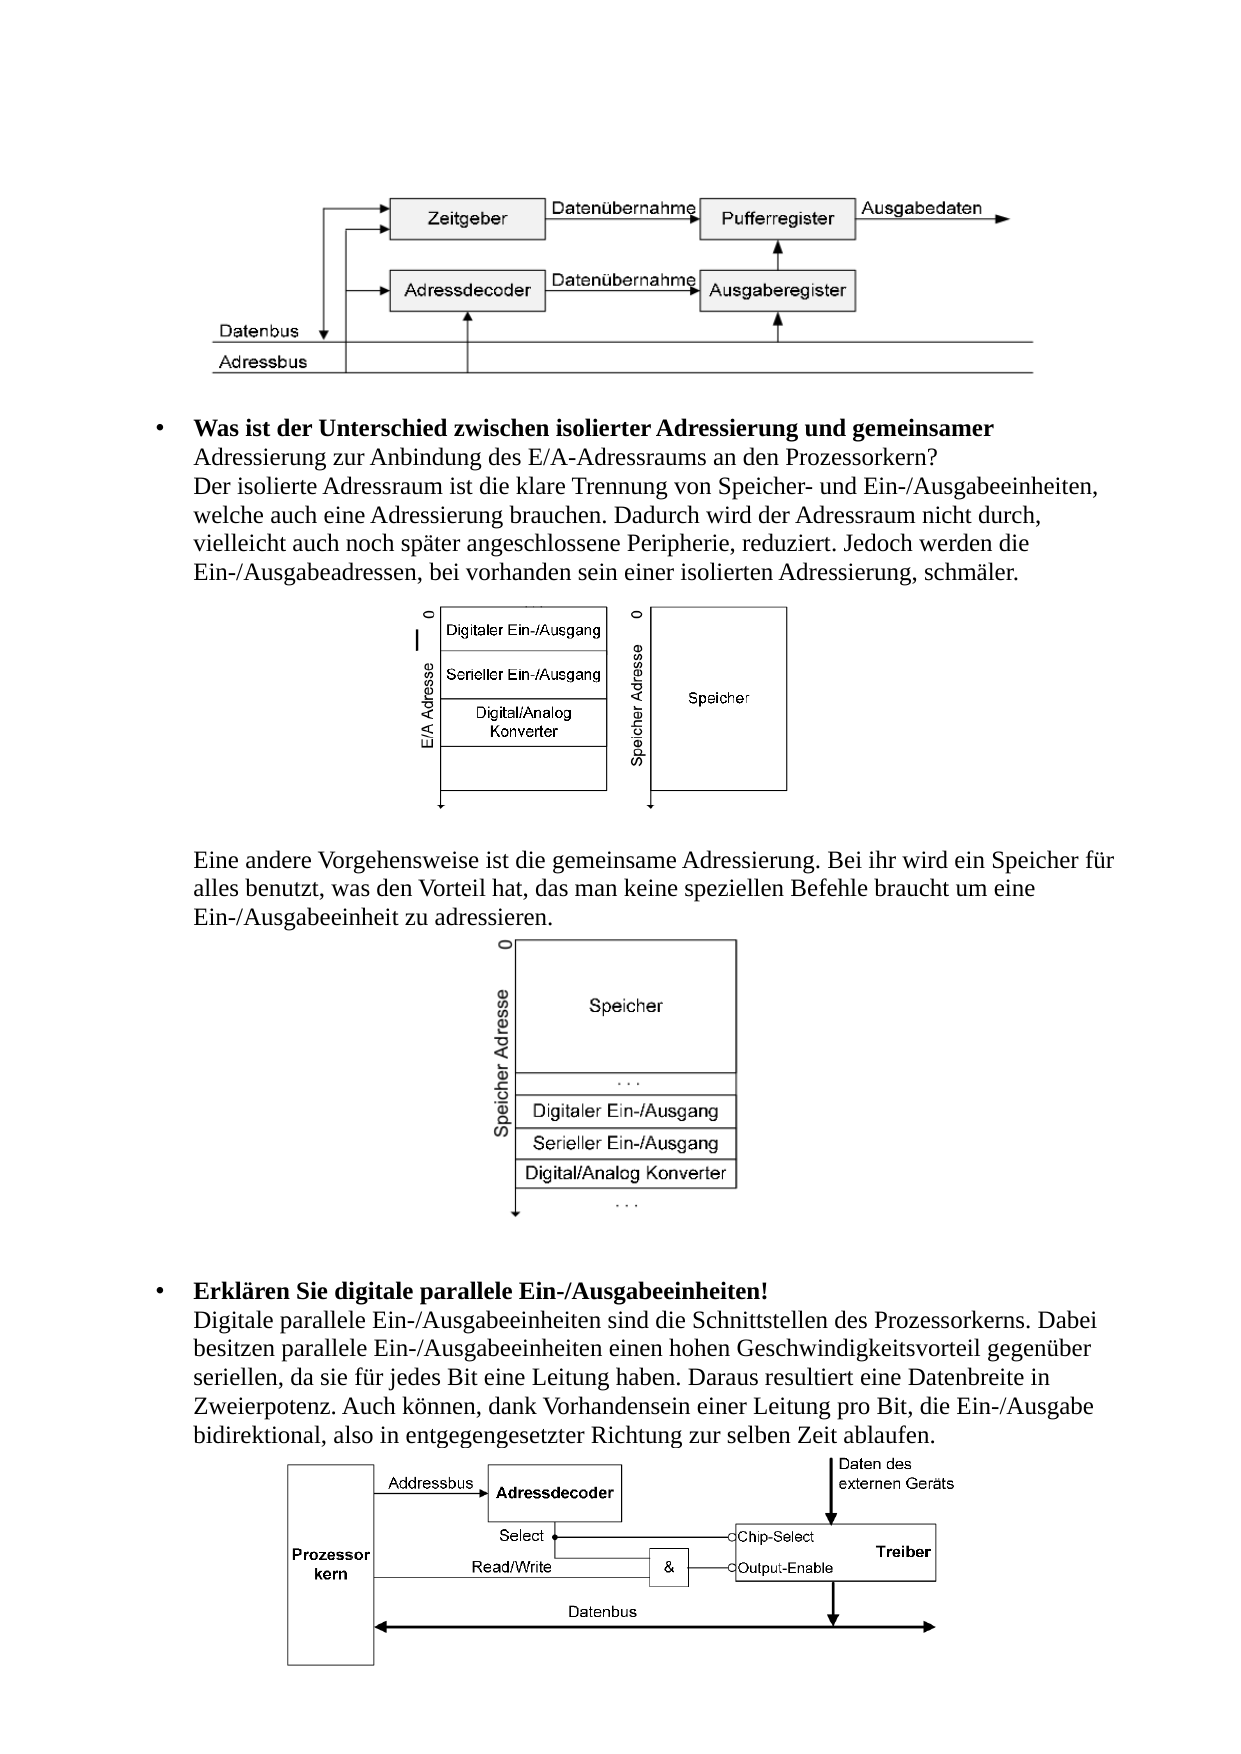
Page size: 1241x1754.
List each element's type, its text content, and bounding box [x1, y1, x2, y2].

list Erklären Sie digitale parallele Ein-/Ausgabeeinheiten! [156, 1276, 1122, 1305]
list Eine andere Vorgehensweise ist die gemeinsame Adressierung. Bei ihr wird ein Speicher für alles benutzt, was den Vorteil hat, das man keine speziellen Befehle braucht um eine Ein-/Ausgabeeinheit zu adressieren. [156, 845, 1122, 931]
list Was ist der Unterschied zwischen isolierter Adressierung und gemeinsamer Adressierung zur Anbindung des E/A-Adressraums an den Prozessorkern? [156, 413, 1122, 471]
picture [487, 931, 753, 1228]
list Digitale parallele Ein-/Ausgabeeinheiten sind die Schnittstellen des Prozessorkerns. Dabei besitzen parallele Ein-/Ausgabeeinheiten einen hohen Geschwindigkeitsvorteil gegenüber seriellen, da sie für jedes Bit eine Leitung haben. Daraus resultiert eine Datenbreite in Zweierpotenz. Auch können, dank Vorhandensein einer Leitung pro Bit, die Ein-/Ausgabe bidirektional, also in entgegengesetzter Richtung zur selben Zeit ablaufen. [156, 1305, 1122, 1448]
list Der isolierte Adressraum ist die klare Trennung von Speicher- und Ein-/Ausgabeeinheiten, welche auch eine Adressierung brauchen. Dadurch wird der Adressraum nicht durch, vielleicht auch noch später angeschlossene Peripherie, reduziert. Jedoch werden die Ein-/Ausgabeadressen, bei vorhanden sein einer isolierten Adressierung, schmäler. [156, 471, 1122, 586]
picture [415, 595, 796, 812]
picture [197, 176, 1044, 385]
picture [281, 1448, 959, 1670]
